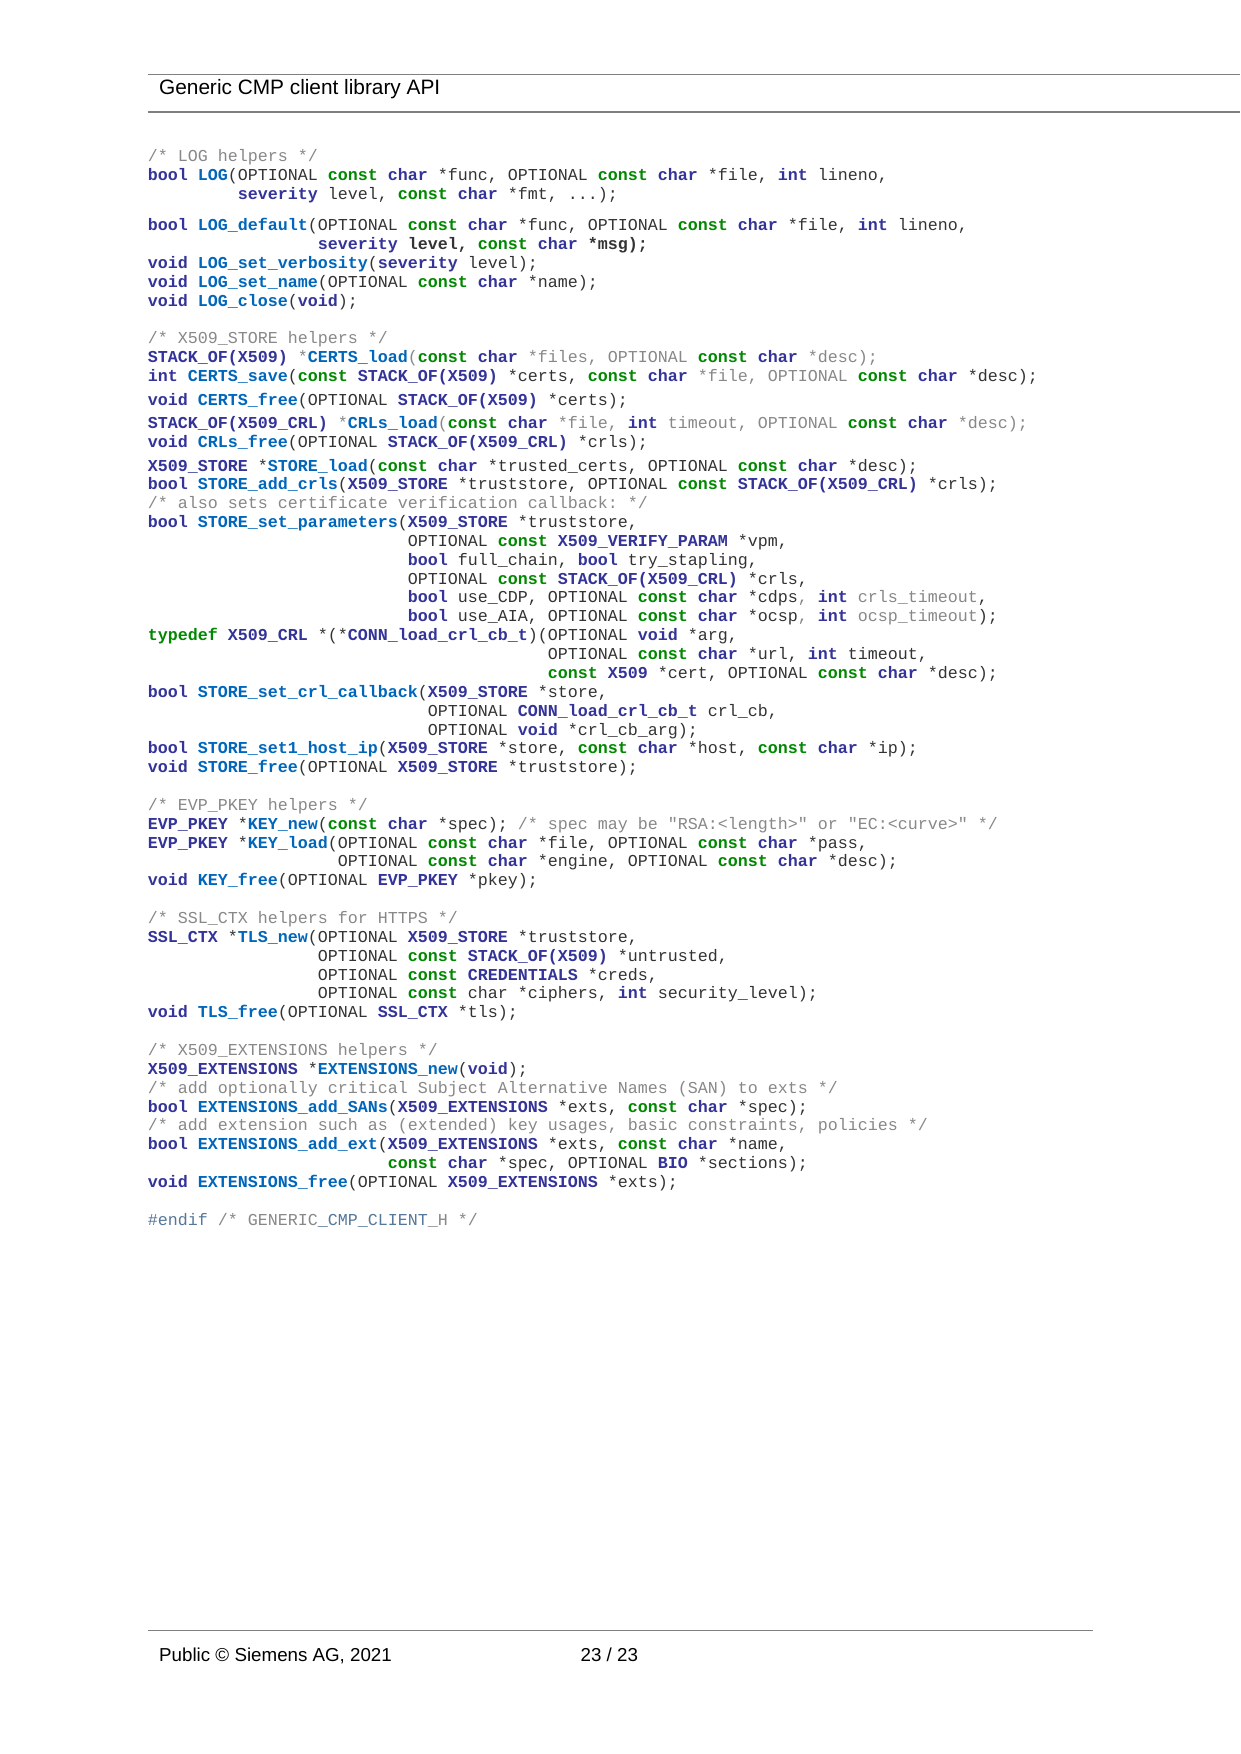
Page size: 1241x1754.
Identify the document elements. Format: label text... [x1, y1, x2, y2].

text OPTIONAL const char *url, int timeout, [148, 646, 1092, 664]
text void CERTS_free(OPTIONAL STACK_OF(X509) *certs); [148, 391, 1092, 410]
text typedef X509_CRL *(*CONN_load_crl_cb_t)(OPTIONAL void *arg, [148, 627, 1092, 646]
text OPTIONAL const STACK_OF(X509_CRL) *crls, [148, 570, 1092, 589]
text void LOG_close(void); [148, 292, 1092, 311]
text void LOG_set_name(OPTIONAL const char *name); [148, 273, 1092, 292]
text OPTIONAL CONN_load_crl_cb_t crl_cb, [148, 702, 1092, 721]
text STACK_OF(X509) *CERTS_load(const char *files, OPTIONAL const char *desc); [148, 349, 1092, 368]
text bool LOG_default(OPTIONAL const char *func, OPTIONAL const char *file, int lineno, [148, 217, 1092, 236]
text void STORE_free(OPTIONAL X509_STORE *truststore); [148, 759, 1092, 778]
text EVP_PKEY *KEY_load(OPTIONAL const char *file, OPTIONAL const char *pass, OPTIONAL const char *engine, OPTIONAL const char *desc); [148, 834, 1092, 872]
text /* add extension such as (extended) key usages, basic constraints, policies */ [148, 1117, 1092, 1136]
text bool STORE_set1_host_ip(X509_STORE *store, const char *host, const char *ip); [148, 740, 1092, 759]
text bool STORE_add_crls(X509_STORE *truststore, OPTIONAL const STACK_OF(X509_CRL) *crls); [148, 476, 1092, 495]
text void CRLs_free(OPTIONAL STACK_OF(X509_CRL) *crls); [148, 433, 1092, 452]
text SSL_CTX *TLS_new(OPTIONAL X509_STORE *truststore, OPTIONAL const STACK_OF(X509) *untrusted, [148, 928, 1092, 966]
text bool STORE_set_parameters(X509_STORE *truststore, [148, 514, 1092, 532]
text /* add optionally critical Subject Alternative Names (SAN) to exts */ [148, 1079, 1092, 1098]
text OPTIONAL const X509_VERIFY_PARAM *vpm, [148, 532, 1092, 551]
text bool EXTENSIONS_add_SANs(X509_EXTENSIONS *exts, const char *spec); [148, 1098, 1092, 1117]
text bool use_CDP, OPTIONAL const char *cdps, int crls_timeout, [148, 589, 1092, 608]
text /* EVP_PKEY helpers */ [148, 796, 1092, 815]
text #endif /* GENERIC_CMP_CLIENT_H */ [148, 1211, 1092, 1230]
text bool STORE_set_crl_callback(X509_STORE *store, [148, 683, 1092, 702]
text bool full_chain, bool try_stapling, [148, 551, 1092, 570]
text bool EXTENSIONS_add_ext(X509_EXTENSIONS *exts, const char *name, [148, 1136, 1092, 1155]
text /* LOG helpers */ [148, 148, 1092, 167]
text /* X509_EXTENSIONS helpers */ [148, 1042, 1092, 1060]
text bool use_AIA, OPTIONAL const char *ocsp, int ocsp_timeout); [148, 608, 1092, 627]
text X509_EXTENSIONS *EXTENSIONS_new(void); [148, 1060, 1092, 1079]
text /* also sets certificate verification callback: */ [148, 495, 1092, 514]
text /* SSL_CTX helpers for HTTPS */ [148, 909, 1092, 928]
text severity level, const char *msg); void LOG_set_verbosity(severity level); [148, 236, 1092, 273]
text OPTIONAL const CREDENTIALS *creds, OPTIONAL const char *ciphers, int security_level); [148, 966, 1092, 1004]
text void EXTENSIONS_free(OPTIONAL X509_EXTENSIONS *exts); [148, 1173, 1092, 1192]
text void TLS_free(OPTIONAL SSL_CTX *tls); [148, 1004, 1092, 1023]
text EVP_PKEY *KEY_new(const char *spec); /* spec may be "RSA:<length>" or "EC:<curve>" */ [148, 815, 1092, 834]
text X509_STORE *STORE_load(const char *trusted_certs, OPTIONAL const char *desc); [148, 457, 1092, 476]
text const X509 *cert, OPTIONAL const char *desc); [148, 664, 1092, 683]
text int CERTS_save(const STACK_OF(X509) *certs, const char *file, OPTIONAL const char *desc); [148, 368, 1092, 386]
text STACK_OF(X509_CRL) *CRLs_load(const char *file, int timeout, OPTIONAL const char *desc); [148, 415, 1092, 433]
text const char *spec, OPTIONAL BIO *sections); [148, 1155, 1092, 1173]
text bool LOG(OPTIONAL const char *func, OPTIONAL const char *file, int lineno, severity level, const char *fmt, ...); [148, 167, 1092, 204]
text OPTIONAL void *crl_cb_arg); [148, 721, 1092, 740]
text void KEY_free(OPTIONAL EVP_PKEY *pkey); [148, 872, 1092, 891]
text /* X509_STORE helpers */ [148, 330, 1092, 349]
